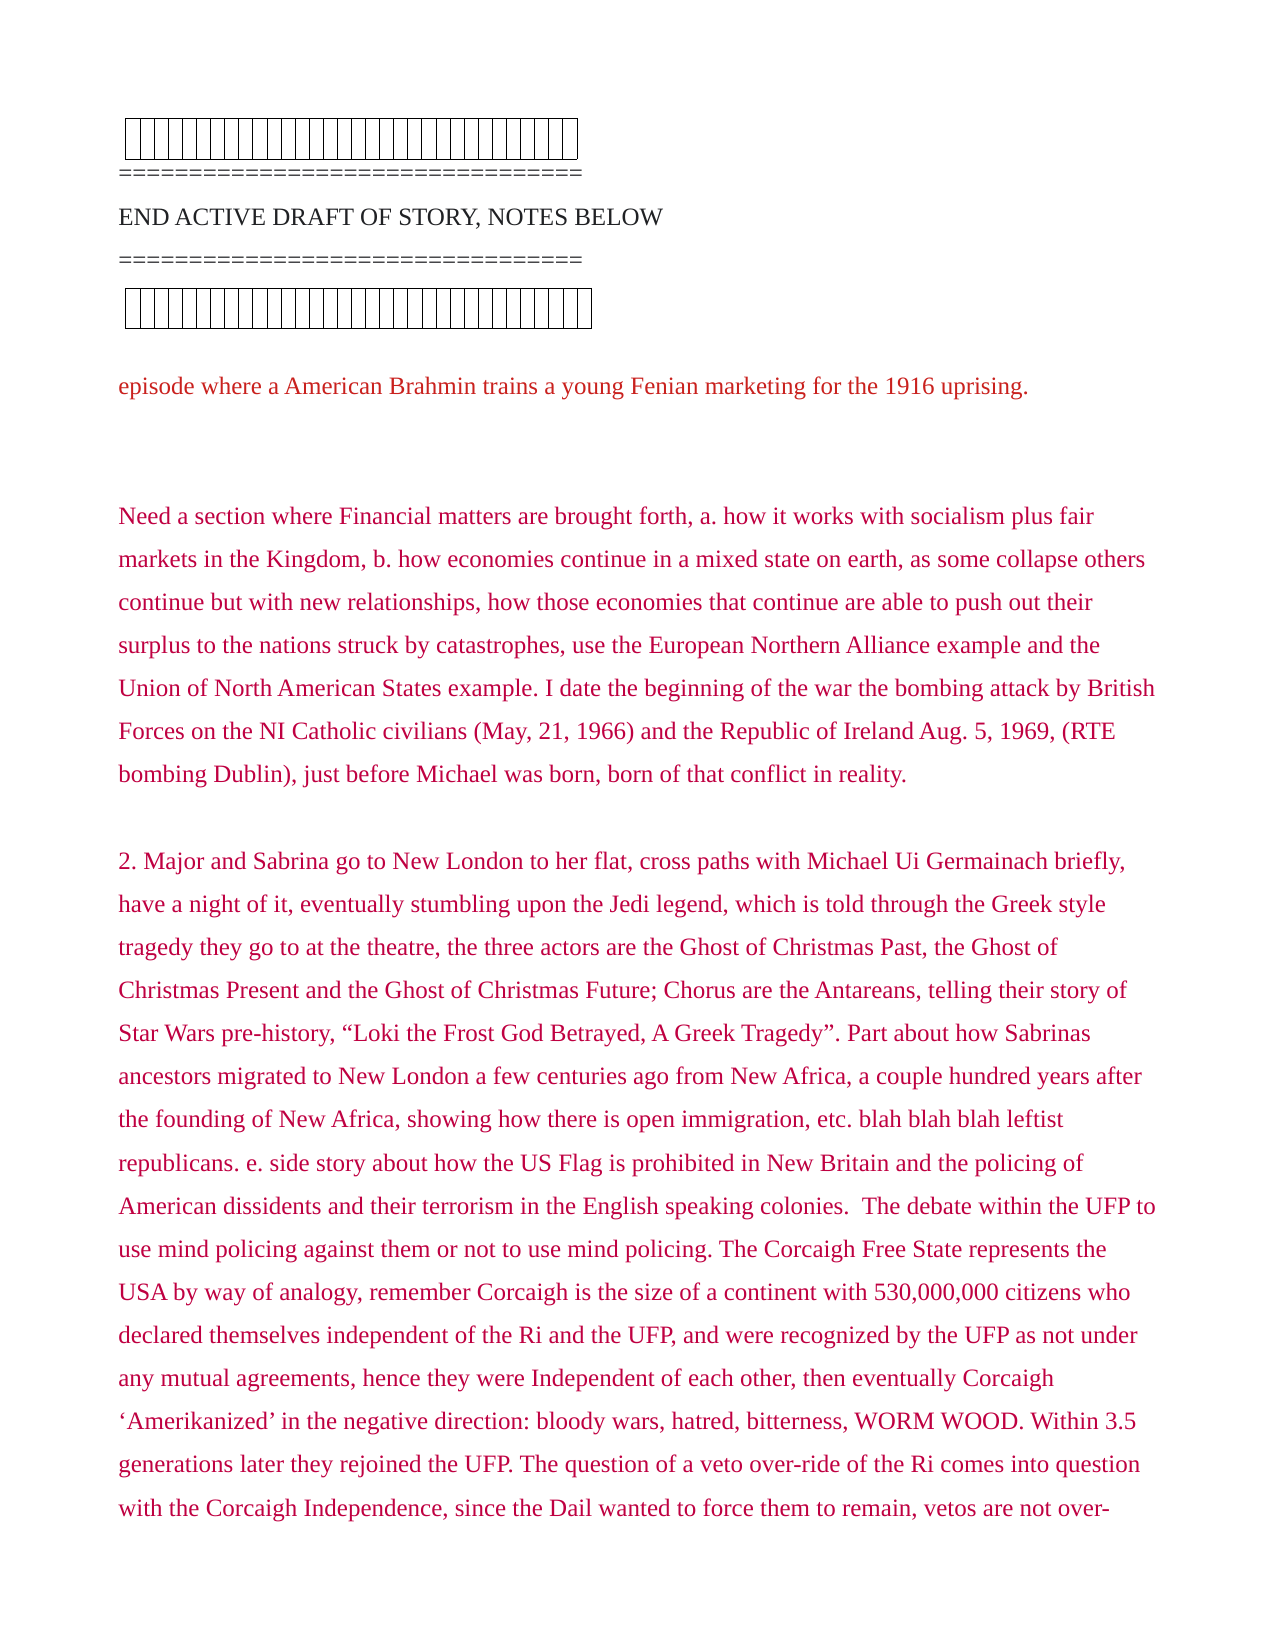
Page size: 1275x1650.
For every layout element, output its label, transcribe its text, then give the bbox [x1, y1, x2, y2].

table_header [225, 119, 238, 158]
table_header [126, 289, 140, 328]
text ================================= [118, 158, 1157, 187]
table_header [253, 289, 267, 328]
table_header [296, 119, 309, 158]
table_header [324, 119, 337, 158]
table_header [352, 289, 365, 328]
table_header [535, 289, 548, 328]
table_header [578, 289, 591, 328]
table_header [437, 119, 450, 158]
table_header [253, 119, 267, 158]
table_header [437, 289, 450, 328]
table_header [169, 119, 182, 158]
table_header [155, 289, 168, 328]
table_header [423, 289, 436, 328]
table_header [282, 289, 295, 328]
table_header [239, 289, 252, 328]
table_header [535, 119, 548, 158]
table_header [126, 119, 140, 158]
table_header [169, 289, 182, 328]
text Need a section where Financial matters are brought forth, a. how it works with socialism plus fair markets in the Kingdom, b. how economies continue in a mixed state on earth, as some collapse others continue but with new relationships, how those economies that continue are able to push out their surplus to the nations struck by catastrophes, use the European Northern Alliance example and the Union of North American States example. I date the beginning of the war the bombing attack by British Forces on the NI Catholic civilians (May, 21, 1966) and the Republic of Ireland Aug. 5, 1969, (RTE bombing Dublin), just before Michael was born, born of that conflict in reality. [118, 501, 1157, 788]
table_header [225, 289, 238, 328]
table_header [310, 119, 323, 158]
table_header [394, 289, 407, 328]
table_header [352, 119, 365, 158]
table_header [521, 289, 534, 328]
table_header [366, 289, 379, 328]
table_header [310, 289, 323, 328]
table_header [408, 119, 421, 158]
table_header [268, 119, 281, 158]
table_header [282, 119, 295, 158]
table_header [451, 289, 464, 328]
table_header [380, 289, 393, 328]
text episode where a American Brahmin trains a young Fenian marketing for the 1916 uprising. [118, 371, 1157, 400]
table_header [521, 119, 534, 158]
table_header [183, 119, 196, 158]
text 2. Major and Sabrina go to New London to her flat, cross paths with Michael Ui Germainach briefly, have a night of it, eventually stumbling upon the Jedi legend, which is told through the Greek style tragedy they go to at the theatre, the three actors are the Ghost of Christmas Past, the Ghost of Christmas Present and the Ghost of Christmas Future; Chorus are the Antareans, telling their story of Star Wars pre-history, “Loki the Frost God Betrayed, A Greek Tragedy”. Part about how Sabrinas ancestors migrated to New London a few centuries ago from New Africa, a couple hundred years after the founding of New Africa, showing how there is open immigration, etc. blah blah blah leftist republicans. e. side story about how the US Flag is prohibited in New Britain and the policing of American dissidents and their terrorism in the English speaking colonies. The debate within the UFP to use mind policing against them or not to use mind policing. The Corcaigh Free State represents the USA by way of analogy, remember Corcaigh is the size of a continent with 530,000,000 citizens who declared themselves independent of the Ri and the UFP, and were recognized by the UFP as not under any mutual agreements, hence they were Independent of each other, then eventually Corcaigh ‘Amerikanized’ in the negative direction: bloody wars, hatred, bitterness, WORM WOOD. Within 3.5 generations later they rejoined the UFP. The question of a veto over-ride of the Ri comes into question with the Corcaigh Independence, since the Dail wanted to force them to remain, vetos are not over- [118, 846, 1157, 1521]
table_header [338, 119, 351, 158]
table_header [296, 289, 309, 328]
table_header [451, 119, 464, 158]
table_header [366, 119, 379, 158]
table_header [479, 289, 492, 328]
table_header [324, 289, 337, 328]
table_header [183, 289, 196, 328]
table_header [211, 119, 224, 158]
table_header [197, 119, 210, 158]
table_header [507, 289, 520, 328]
table_header [268, 289, 281, 328]
text ================================= [118, 245, 1157, 273]
table_header [493, 119, 506, 158]
table_header [549, 119, 562, 158]
table_header [465, 119, 478, 158]
table_header [338, 289, 351, 328]
table_header [493, 289, 506, 328]
table_header [380, 119, 393, 158]
table_header [155, 119, 168, 158]
table_header [141, 289, 154, 328]
table_header [141, 119, 154, 158]
table_header [422, 119, 436, 158]
table_header [211, 289, 224, 328]
table_header [408, 289, 422, 328]
table_header [564, 289, 577, 328]
text END ACTIVE DRAFT OF STORY, NOTES BELOW [118, 202, 1157, 230]
table_header [507, 119, 520, 158]
table_header [394, 119, 407, 158]
table_header [197, 289, 210, 328]
table_header [465, 289, 478, 328]
table_header [479, 119, 492, 158]
table_header [239, 119, 252, 158]
table_header [549, 289, 563, 328]
table_header [563, 119, 577, 158]
